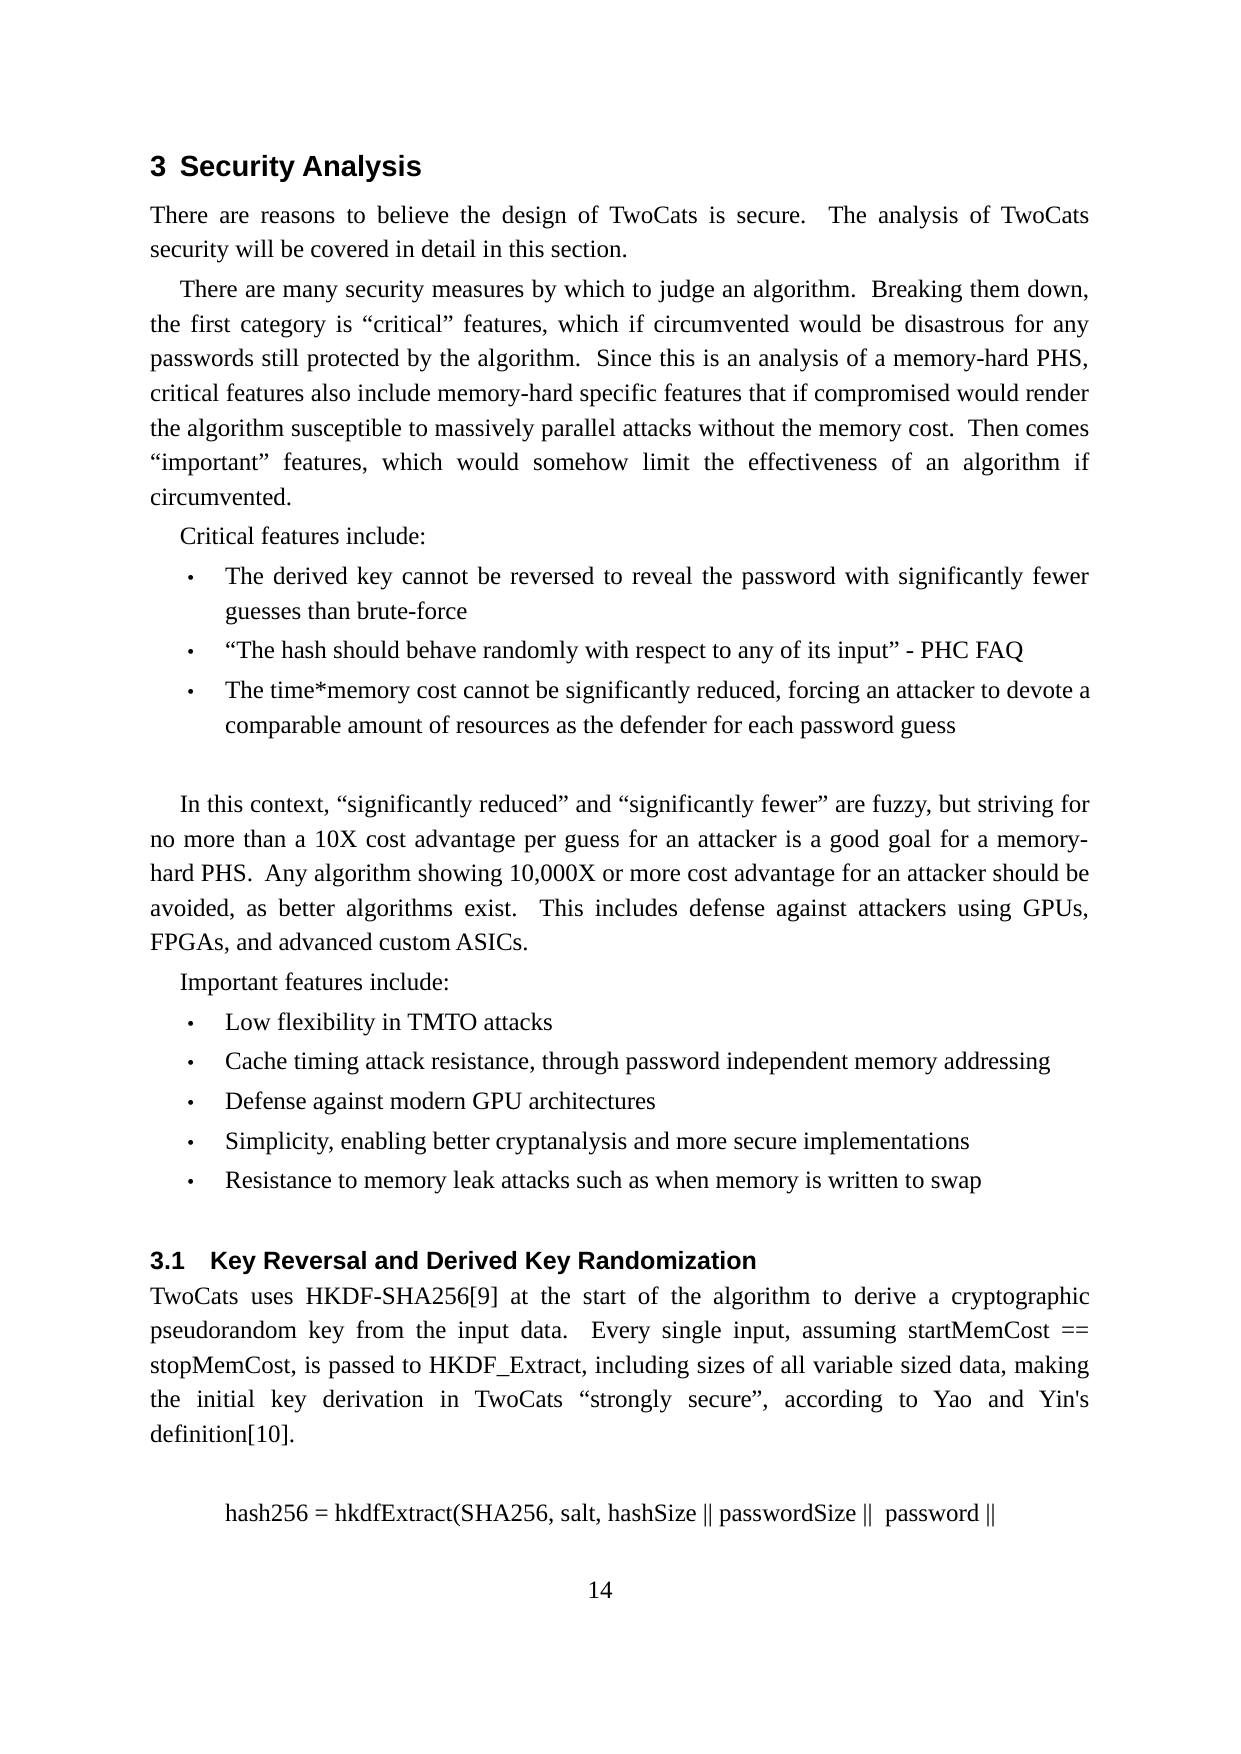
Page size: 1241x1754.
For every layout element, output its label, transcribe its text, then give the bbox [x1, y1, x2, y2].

list The derived key cannot be reversed to reveal the password with significantly fewer guesses than brute-force [187, 562, 1091, 624]
list The time*memory cost cannot be significantly reduced, forcing an attacker to devote a comparable amount of resources as the defender for each password guess [187, 676, 1091, 738]
list Resistance to memory leak attacks such as when memory is written to swap [187, 1167, 1091, 1194]
list “The hash should behave randomly with respect to any of its input” - PHC FAQ [187, 636, 1091, 664]
list Low flexibility in TMTO attacks [187, 1008, 1091, 1036]
text There are many security measures by which to judge an algorithm. Breaking them down, the first category is “critical” features, which if circumvented would be disastrous for any passwords still protected by the algorithm. Since this is an analysis of a memory-hard PHS, critical features also include memory-hard specific features that if compromised would render the algorithm susceptible to massively parallel attacks without the memory cost. Then comes “important” features, which would somehow limit the effectiveness of an algorithm if circumvented. [150, 275, 1091, 511]
subtitle Key Reversal and Derived Key Randomization [150, 1247, 1091, 1275]
text There are reasons to believe the design of TwoCats is secure. The analysis of TwoCats security will be covered in detail in this section. [150, 201, 1091, 263]
text hash256 = hkdfExtract(SHA256, salt, hashSize || passwordSize || password || [150, 1499, 1091, 1527]
text Important features include: [150, 968, 1091, 996]
list Defense against modern GPU architectures [187, 1087, 1091, 1115]
text In this context, “significantly reduced” and “significantly fewer” are fuzzy, but striving for no more than a 10X cost advantage per guess for an attacker is a good goal for a memory-hard PHS. Any algorithm showing 10,000X or more cost advantage for an attacker should be avoided, as better algorithms exist. This includes defense against attackers using GPUs, FPGAs, and advanced custom ASICs. [150, 790, 1091, 956]
list Simplicity, enabling better cryptanalysis and more secure implementations [187, 1127, 1091, 1154]
list Cache timing attack resistance, through password independent memory addressing [187, 1047, 1091, 1075]
text TwoCats uses HKDF-SHA256[9] at the start of the algorithm to derive a cryptographic pseudorandom key from the input data. Every single input, assuming startMemCost == stopMemCost, is passed to HKDF_Extract, including sizes of all variable sized data, making the initial key derivation in TwoCats “strongly secure”, according to Yao and Yin's definition[10]. [150, 1282, 1091, 1448]
text Critical features include: [150, 522, 1091, 550]
subtitle Security Analysis [150, 150, 1091, 183]
